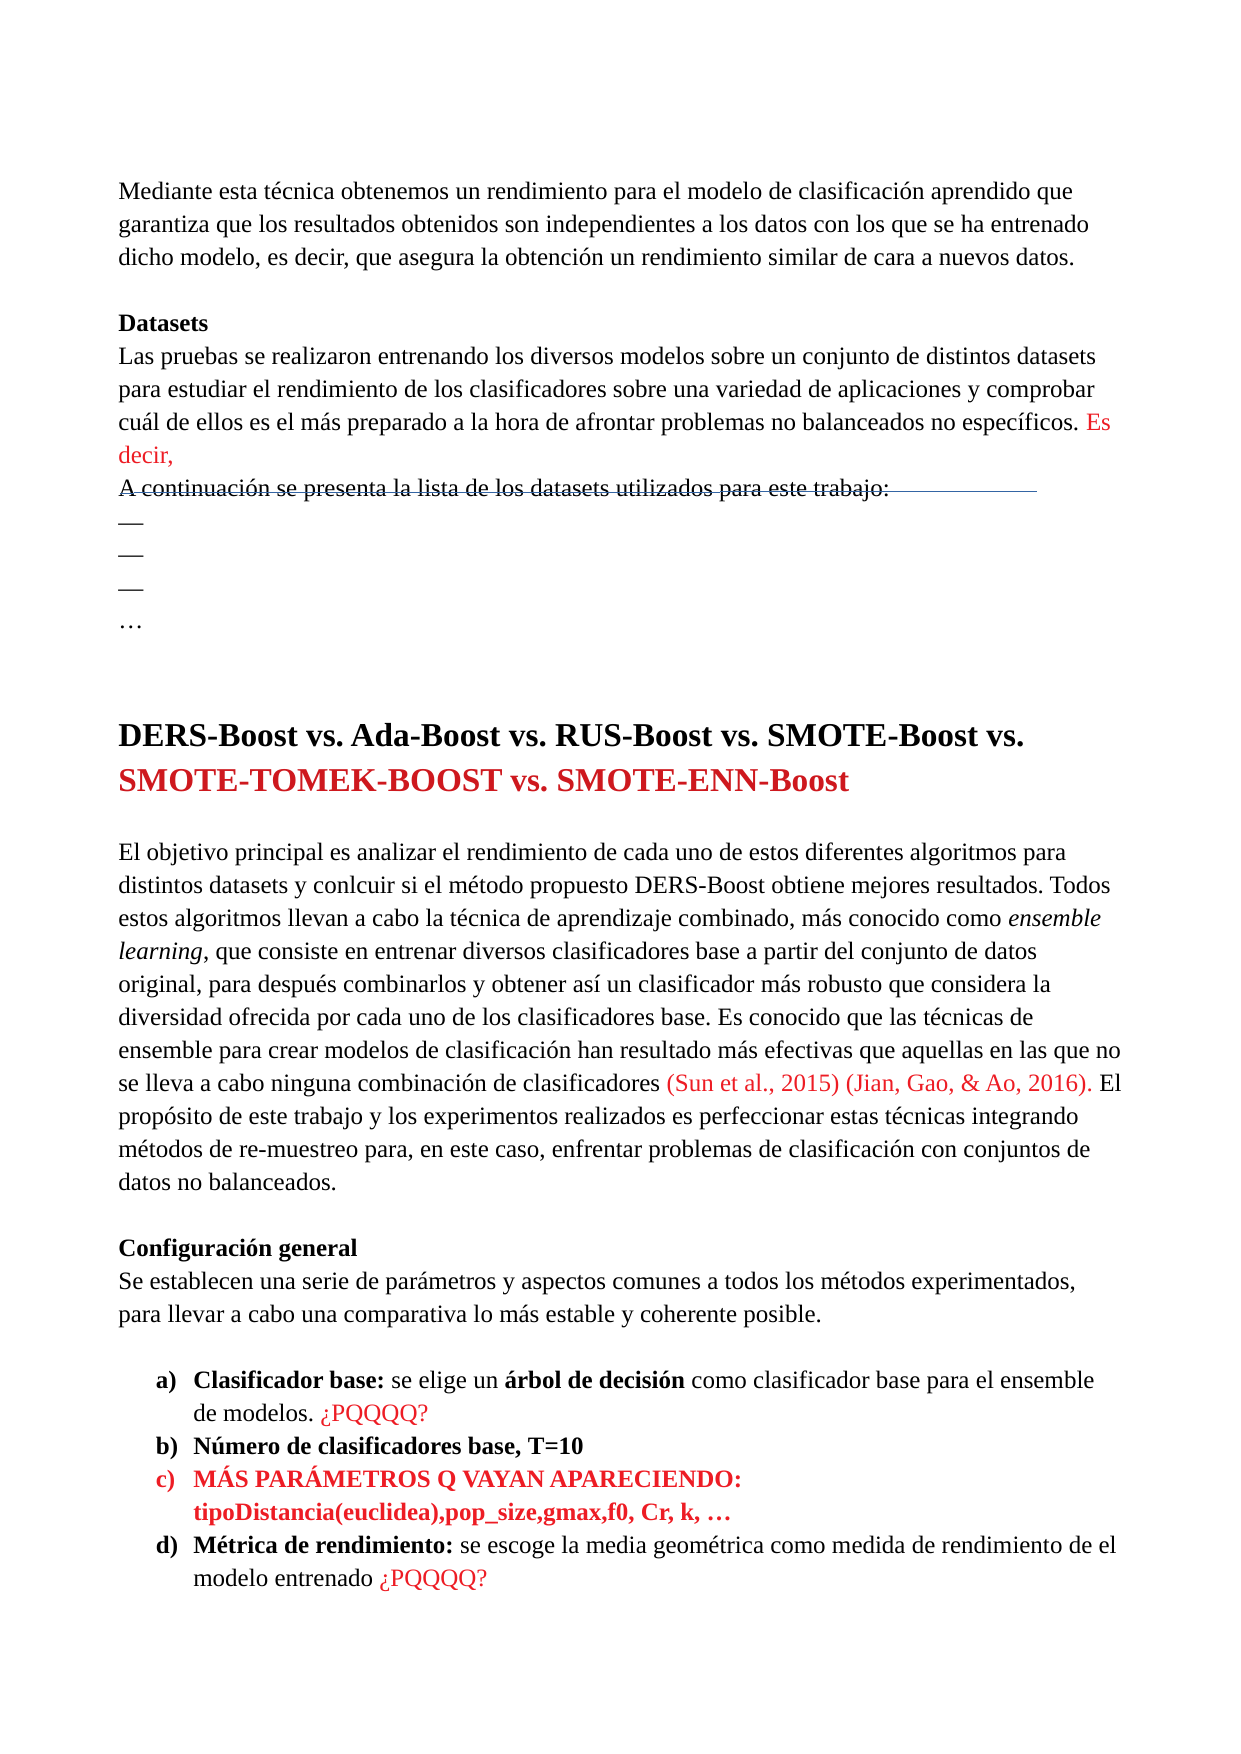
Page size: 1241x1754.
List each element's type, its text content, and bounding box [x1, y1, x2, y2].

text — [118, 507, 1122, 535]
text … [118, 606, 1122, 634]
list Clasificador base: se elige un árbol de decisión como clasificador base para el ensemble de modelos. ¿PQQQQ? [156, 1365, 1122, 1427]
text — [118, 539, 1122, 568]
text Mediante esta técnica obtenemos un rendimiento para el modelo de clasificación aprendido que garantiza que los resultados obtenidos son independientes a los datos con los que se ha entrenado dicho modelo, es decir, que asegura la obtención un rendimiento similar de cara a nuevos datos. [118, 176, 1122, 271]
list Número de clasificadores base, T=10 [156, 1431, 1122, 1460]
list MÁS PARÁMETROS Q VAYAN APARECIENDO: tipoDistancia(euclidea),pop_size,gmax,f0, Cr, k, … [156, 1464, 1122, 1526]
list Métrica de rendimiento: se escoge la media geométrica como medida de rendimiento de el modelo entrenado ¿PQQQQ? [156, 1530, 1122, 1592]
text Las pruebas se realizaron entrenando los diversos modelos sobre un conjunto de distintos datasets para estudiar el rendimiento de los clasificadores sobre una variedad de aplicaciones y comprobar cuál de ellos es el más preparado a la hora de afrontar problemas no balanceados no específicos. Es decir, [118, 341, 1122, 469]
text A continuación se presenta la lista de los datasets utilizados para este trabajo: [118, 473, 1122, 502]
text Se establecen una serie de parámetros y aspectos comunes a todos los métodos experimentados, para llevar a cabo una comparativa lo más estable y coherente posible. [118, 1266, 1122, 1328]
text Datasets [118, 308, 1122, 337]
text — [118, 573, 1122, 601]
text DERS-Boost vs. Ada-Boost vs. RUS-Boost vs. SMOTE-Boost vs. SMOTE-TOMEK-BOOST vs. SMOTE-ENN-Boost [118, 716, 1122, 798]
text El objetivo principal es analizar el rendimiento de cada uno de estos diferentes algoritmos para distintos datasets y conlcuir si el método propuesto DERS-Boost obtiene mejores resultados. Todos estos algoritmos llevan a cabo la técnica de aprendizaje combinado, más conocido como ensemble learning, que consiste en entrenar diversos clasificadores base a partir del conjunto de datos original, para después combinarlos y obtener así un clasificador más robusto que considera la diversidad ofrecida por cada uno de los clasificadores base. Es conocido que las técnicas de ensemble para crear modelos de clasificación han resultado más efectivas que aquellas en las que no se lleva a cabo ninguna combinación de clasificadores (Sun et al., 2015) (Jian, Gao, & Ao, 2016). El propósito de este trabajo y los experimentos realizados es perfeccionar estas técnicas integrando métodos de re-muestreo para, en este caso, enfrentar problemas de clasificación con conjuntos de datos no balanceados. [118, 837, 1122, 1196]
text Configuración general [118, 1233, 1122, 1262]
